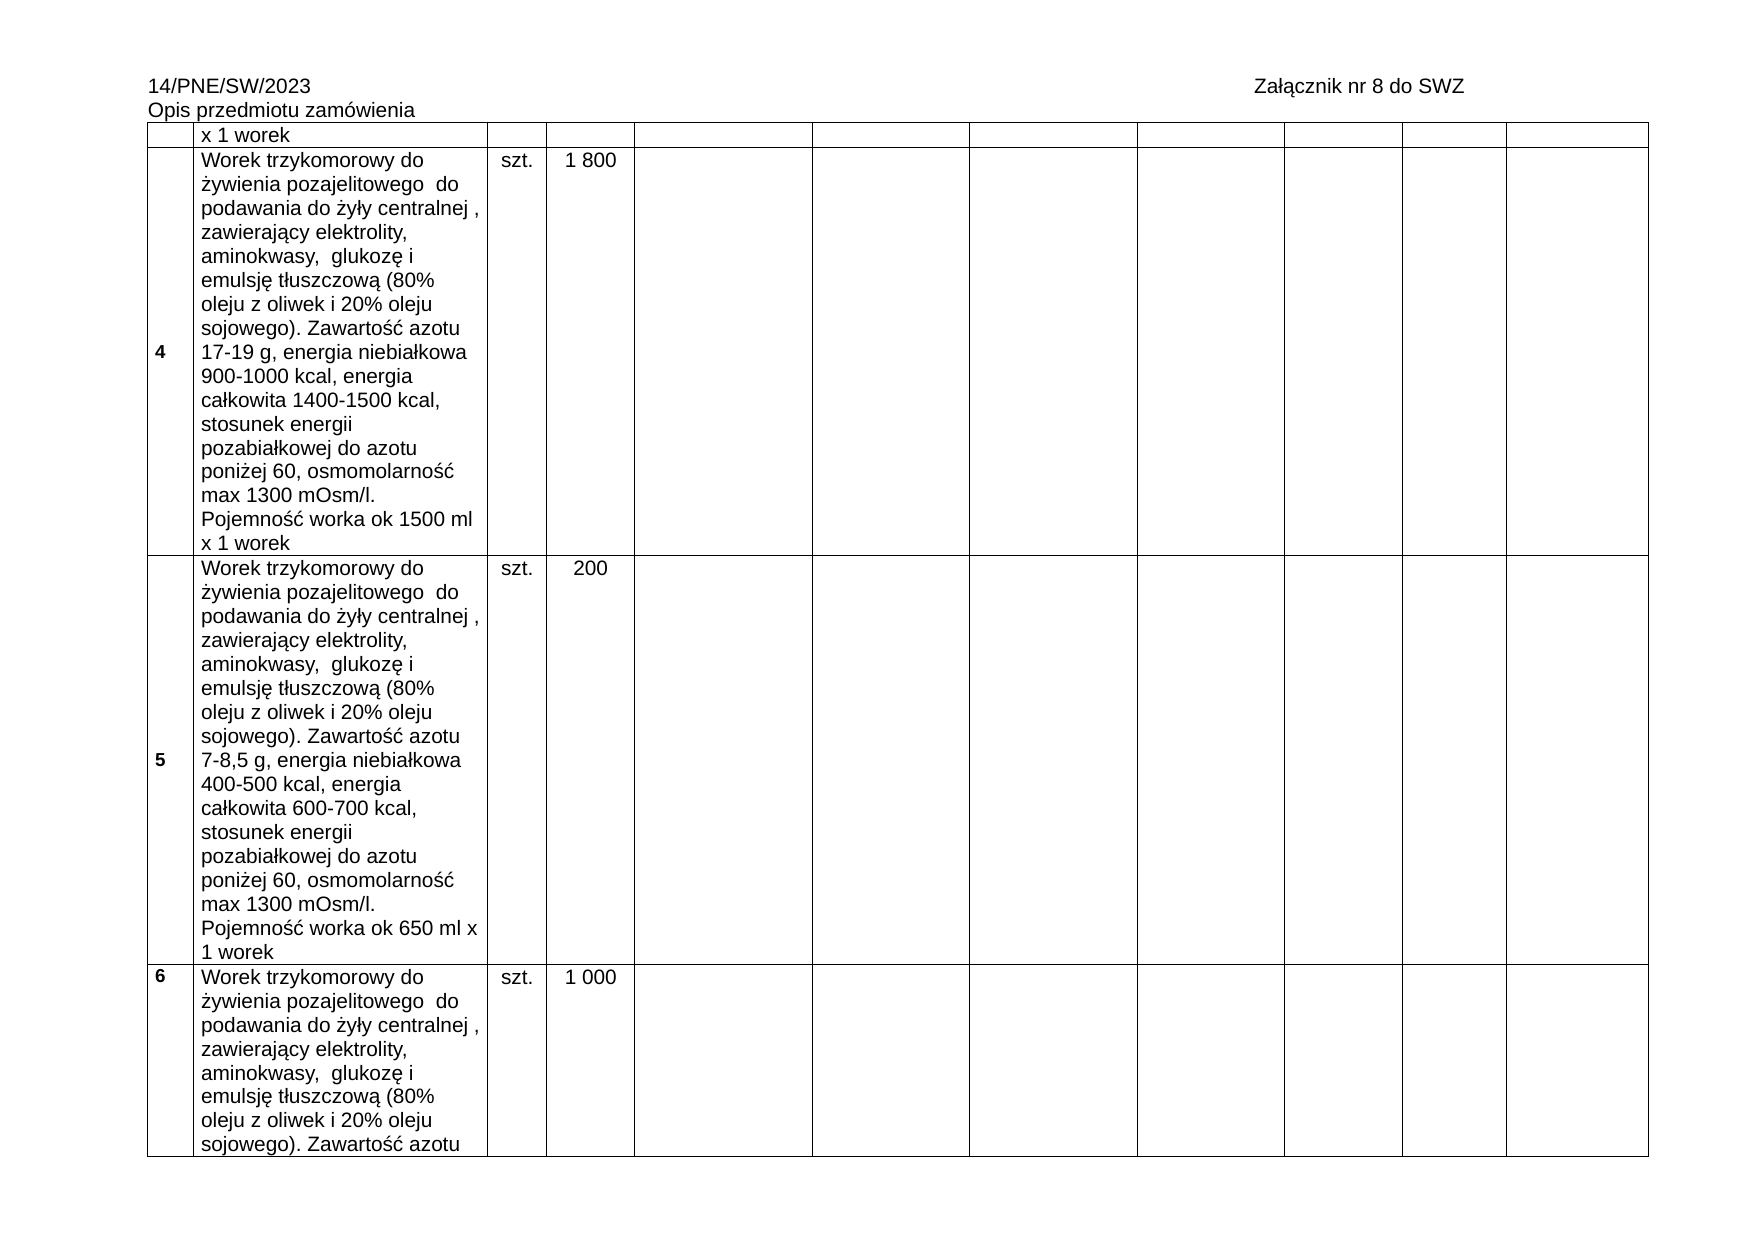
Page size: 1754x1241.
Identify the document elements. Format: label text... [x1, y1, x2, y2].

table_cell [813, 965, 969, 1156]
table_cell [970, 965, 1137, 1156]
table_cell [970, 148, 1137, 555]
table_cell [813, 123, 969, 147]
table_cell [635, 123, 812, 147]
table_cell [148, 123, 193, 147]
table_cell [547, 123, 634, 147]
table_cell [1285, 965, 1402, 1156]
table_cell [1403, 556, 1506, 963]
table_cell [1507, 556, 1648, 963]
table_cell szt. [488, 556, 546, 963]
table_cell 1 000 [547, 965, 634, 1156]
table_cell [488, 123, 546, 147]
table_cell [1285, 556, 1402, 963]
table_cell [1138, 965, 1284, 1156]
table_cell [1138, 123, 1284, 147]
table_cell [1507, 148, 1648, 555]
table_cell Worek trzykomorowy do żywienia pozajelitowego do podawania do żyły centralnej , zawierający elektrolity, aminokwasy, glukozę i emulsję tłuszczową (80% oleju z oliwek i 20% oleju sojowego). Zawartość azotu 7-8,5 g, energia niebiałkowa 400-500 kcal, energia całkowita 600-700 kcal, stosunek energii pozabiałkowej do azotu poniżej 60, osmomolarność max 1300 mOsm/l. Pojemność worka ok 650 ml x 1 worek [194, 556, 487, 963]
table_cell [1285, 123, 1402, 147]
table_cell [1507, 965, 1648, 1156]
table_cell [813, 556, 969, 963]
table_cell [1403, 148, 1506, 555]
table_cell [970, 123, 1137, 147]
table_cell 200 [547, 556, 634, 963]
table_cell 6 [148, 965, 193, 1156]
table_cell [635, 148, 812, 555]
table_cell 4 [148, 148, 193, 555]
table_cell [1285, 148, 1402, 555]
table_cell [1507, 123, 1648, 147]
table_cell [1403, 123, 1506, 147]
table_cell [1138, 556, 1284, 963]
table_cell Worek trzykomorowy do żywienia pozajelitowego do podawania do żyły centralnej , zawierający elektrolity, aminokwasy, glukozę i emulsję tłuszczową (80% oleju z oliwek i 20% oleju sojowego). Zawartość azotu 17-19 g, energia niebiałkowa 900-1000 kcal, energia całkowita 1400-1500 kcal, stosunek energii pozabiałkowej do azotu poniżej 60, osmomolarność max 1300 mOsm/l. Pojemność worka ok 1500 ml x 1 worek [194, 148, 487, 555]
table_cell [970, 556, 1137, 963]
table_cell szt. [488, 965, 546, 1156]
table_cell szt. [488, 148, 546, 555]
table_cell [1403, 965, 1506, 1156]
table_cell 1 800 [547, 148, 634, 555]
table_cell Worek trzykomorowy do żywienia pozajelitowego do podawania do żyły centralnej , zawierający elektrolity, aminokwasy, glukozę i emulsję tłuszczową (80% oleju z oliwek i 20% oleju sojowego). Zawartość azotu [194, 965, 487, 1156]
table_cell [635, 965, 812, 1156]
table_cell 5 [148, 556, 193, 963]
table_cell [1138, 148, 1284, 555]
table_cell x 1 worek [194, 123, 487, 147]
table_cell [813, 148, 969, 555]
table_cell [635, 556, 812, 963]
